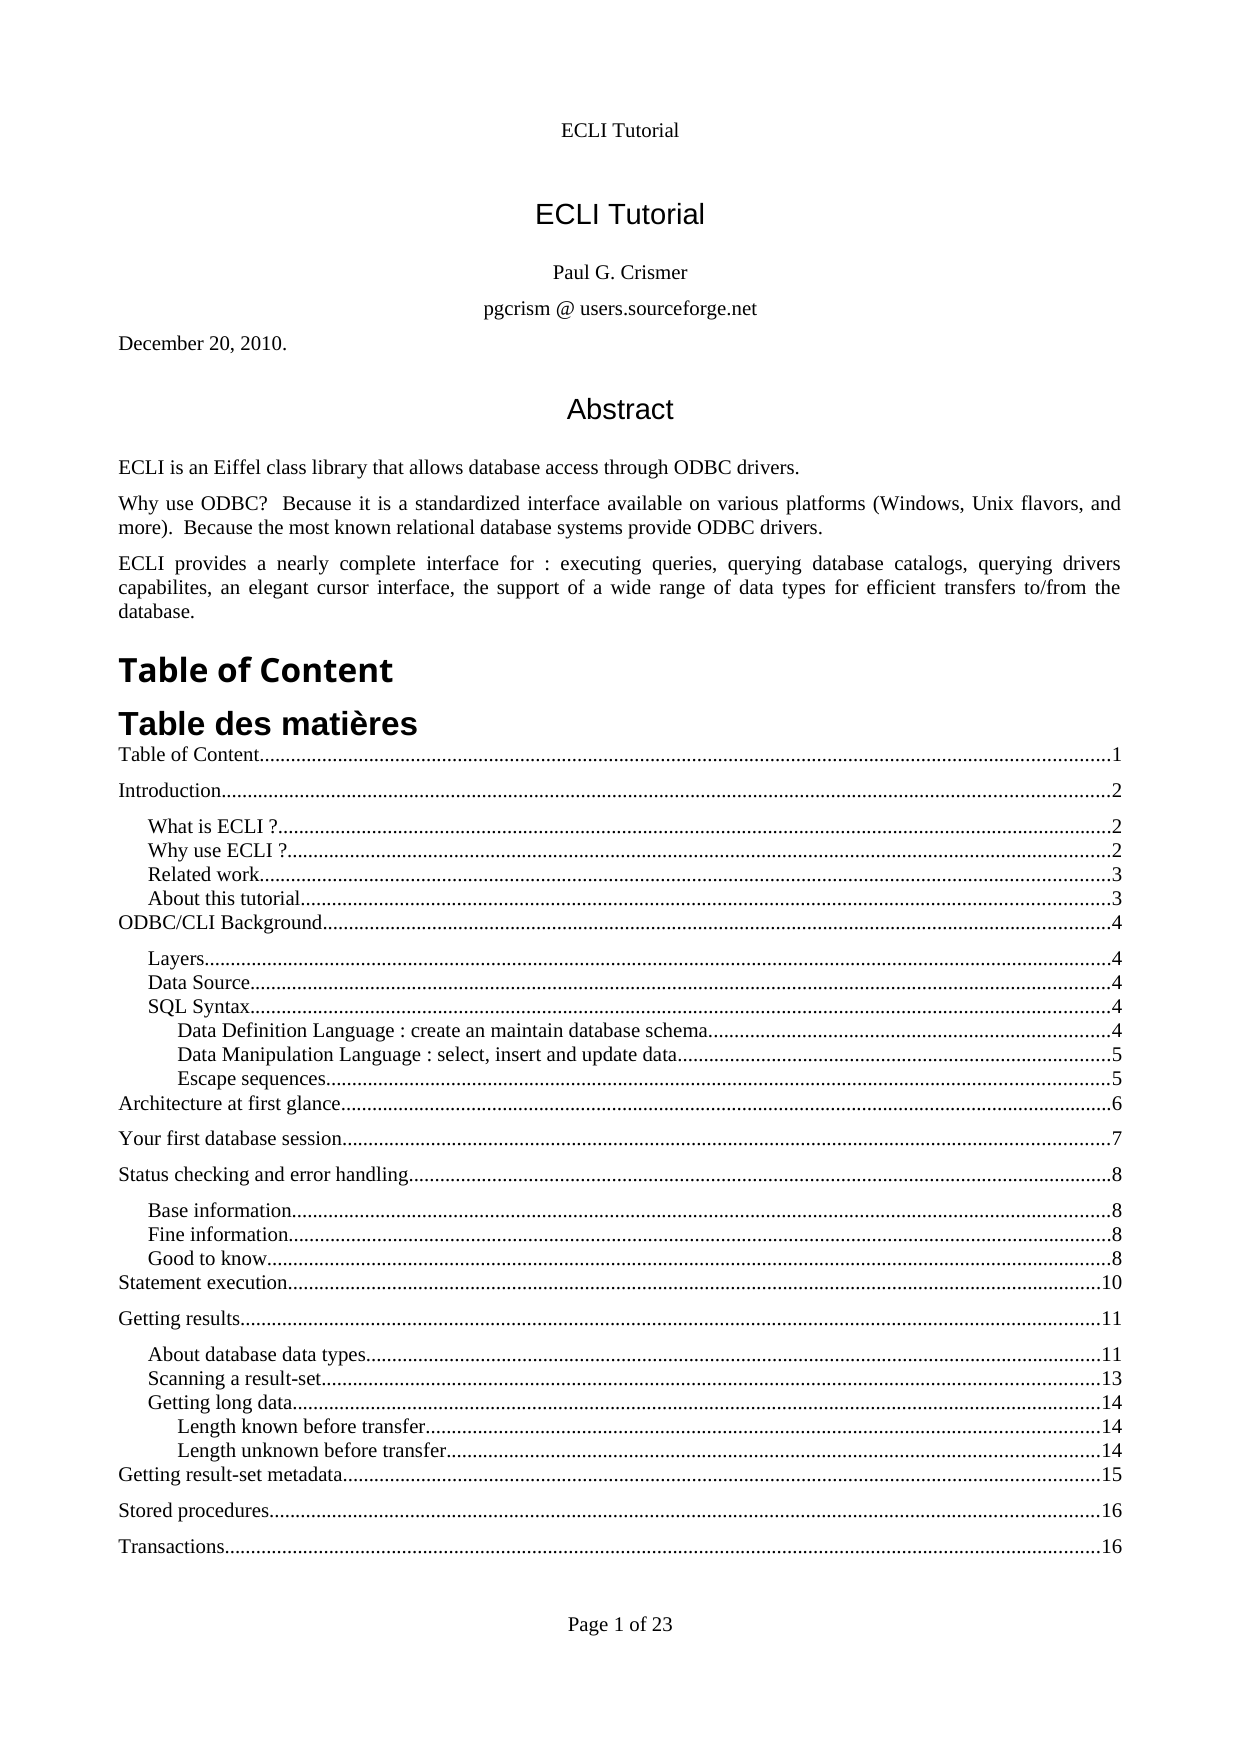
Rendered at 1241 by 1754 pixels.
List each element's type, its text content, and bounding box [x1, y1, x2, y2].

text SQL Syntax 4 [148, 994, 1122, 1018]
text Layers 4 [148, 946, 1122, 970]
text Scanning a result-set 13 [148, 1366, 1122, 1390]
text Statement execution 10 [118, 1270, 1122, 1294]
text Base information 8 [148, 1198, 1122, 1222]
text About database data types 11 [148, 1342, 1122, 1366]
text Related work 3 [148, 862, 1122, 886]
text Why use ECLI ? 2 [148, 838, 1122, 862]
subtitle ECLI Tutorial [118, 197, 1122, 230]
text Your first database session 7 [118, 1126, 1122, 1150]
text Good to know 8 [148, 1246, 1122, 1270]
subtitle Abstract [118, 392, 1122, 426]
text Fine information 8 [148, 1222, 1122, 1246]
subtitle Table of Content [118, 647, 1122, 692]
text Paul G. Crismer [118, 260, 1122, 284]
text Length known before transfer 14 [177, 1414, 1122, 1438]
subtitle Table des matières [118, 704, 1122, 742]
text Getting results 11 [118, 1306, 1122, 1330]
text pgcrism @ users.sourceforge.net [118, 296, 1122, 319]
text Escape sequences 5 [177, 1066, 1122, 1090]
text ODBC/CLI Background 4 [118, 910, 1122, 934]
text About this tutorial 3 [148, 886, 1122, 910]
text Data Definition Language : create an maintain database schema. 4 [177, 1018, 1122, 1042]
text Why use ODBC? Because it is a standardized interface available on various platforms (Windows, Unix flavors, and more). Because the most known relational database systems provide ODBC drivers. [118, 491, 1122, 539]
text Table of Content 1 [118, 742, 1122, 766]
text December 20, 2010. [118, 331, 1122, 355]
text Getting result-set metadata 15 [118, 1462, 1122, 1486]
text Status checking and error handling 8 [118, 1162, 1122, 1186]
text ECLI provides a nearly complete interface for : executing queries, querying database catalogs, querying drivers capabilites, an elegant cursor interface, the support of a wide range of data types for efficient transfers to/from the database. [118, 551, 1122, 623]
text Introduction 2 [118, 778, 1122, 802]
text Architecture at first glance 6 [118, 1090, 1122, 1114]
text Stored procedures 16 [118, 1498, 1122, 1522]
text Transactions 16 [118, 1534, 1122, 1558]
text Getting long data 14 [148, 1390, 1122, 1414]
text Data Source 4 [148, 970, 1122, 994]
text What is ECLI ? 2 [148, 814, 1122, 838]
text Data Manipulation Language : select, insert and update data. 5 [177, 1042, 1122, 1066]
text ECLI is an Eiffel class library that allows database access through ODBC drivers. [118, 455, 1122, 479]
text Length unknown before transfer 14 [177, 1438, 1122, 1462]
